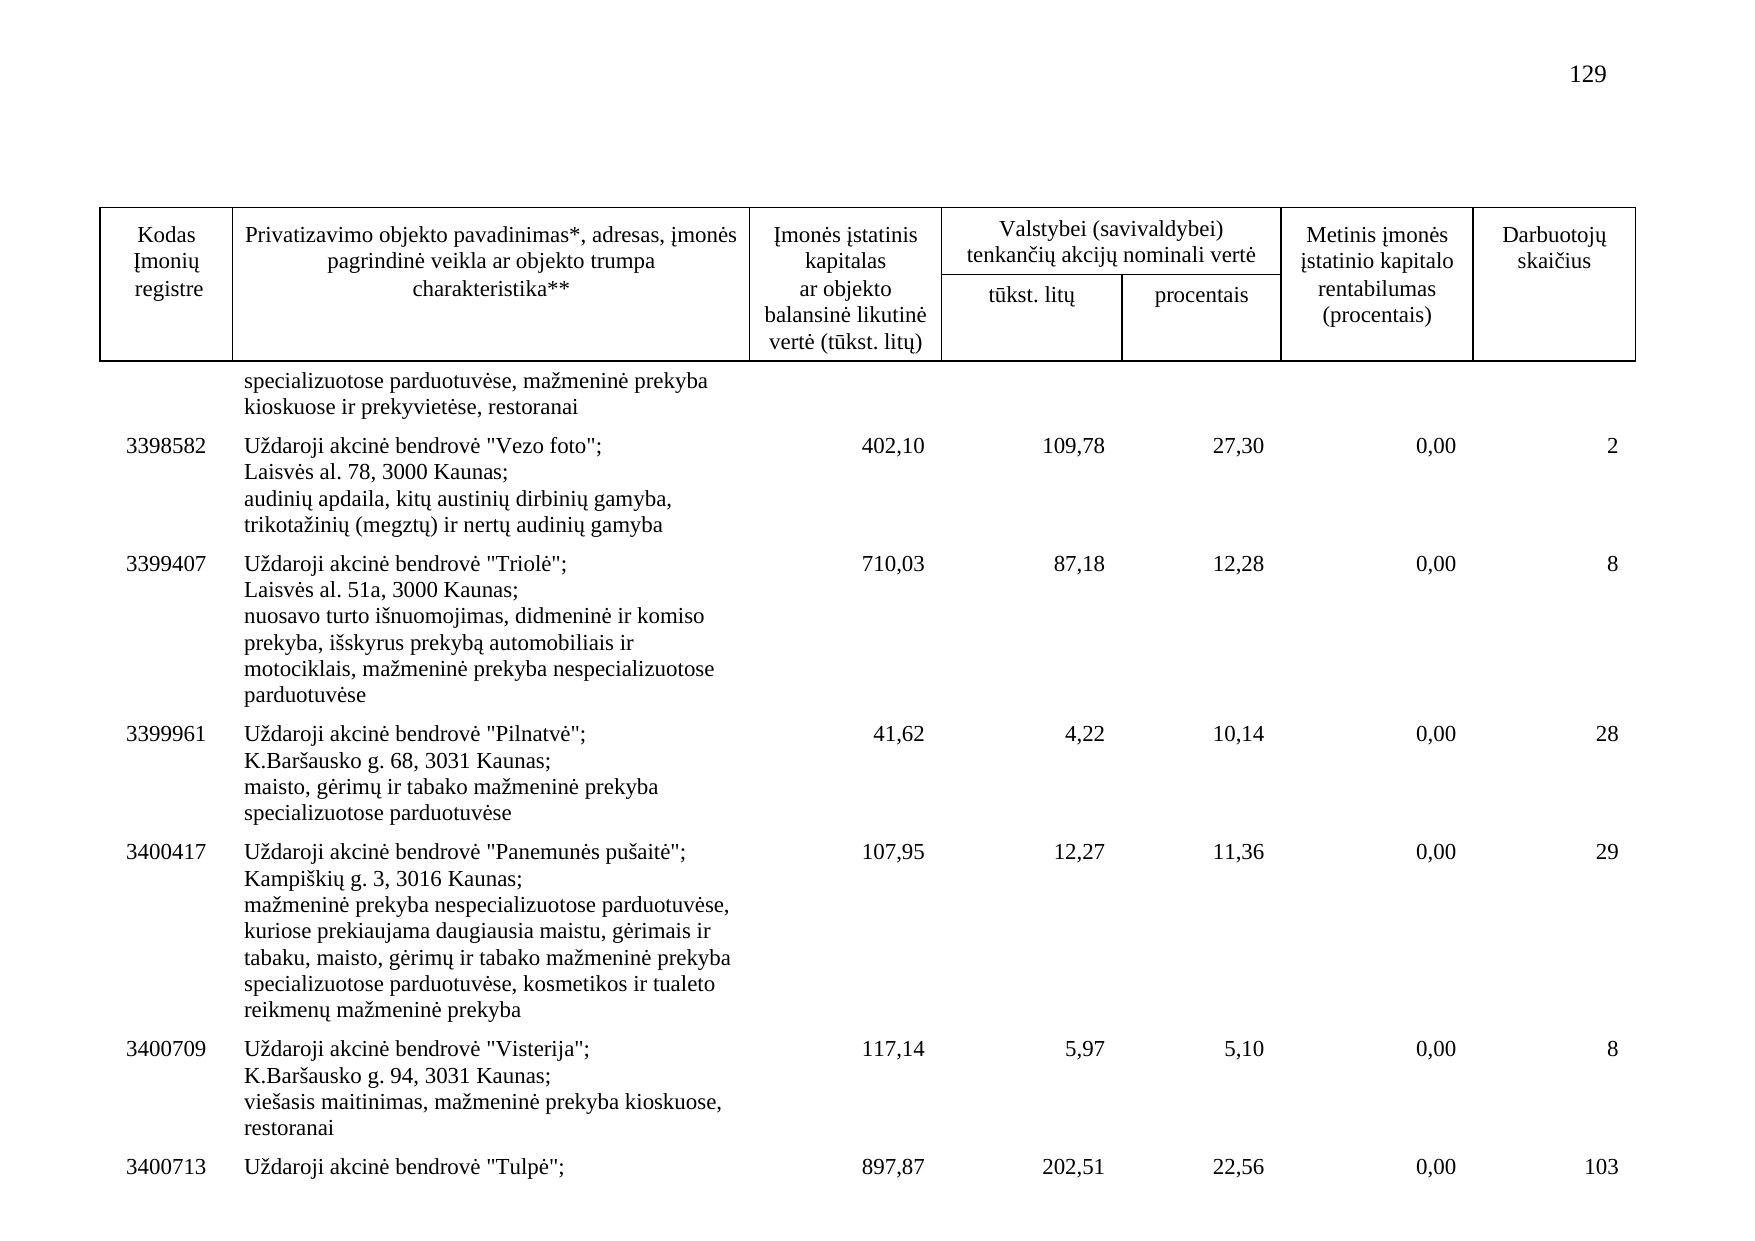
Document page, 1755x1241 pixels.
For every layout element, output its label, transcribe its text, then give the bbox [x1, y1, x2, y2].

table_cell Uždaroji akcinė bendrovė "Visterija"; K.Baršausko g. 94, 3031 Kaunas; viešasis maitinimas, mažmeninė prekyba kioskuose, restoranai [233, 1029, 749, 1147]
table_cell 107,95 [750, 832, 941, 1029]
table_cell Uždaroji akcinė bendrovė "Panemunės pušaitė"; Kampiškių g. 3, 3016 Kaunas; mažmeninė prekyba nespecializuotose parduotuvėse, kuriose prekiaujama daugiausia maistu, gėrimais ir tabaku, maisto, gėrimų ir tabako mažmeninė prekyba specializuotose parduotuvėse, kosmetikos ir tualeto reikmenų mažmeninė prekyba [233, 832, 749, 1029]
table_cell 0,00 [1281, 426, 1473, 543]
table_cell Uždaroji akcinė bendrovė "Vezo foto"; Laisvės al. 78, 3000 Kaunas; audinių apdaila, kitų austinių dirbinių gamyba, trikotažinių (megztų) ir nertų audinių gamyba [233, 426, 749, 543]
table_cell charakteristika** [233, 274, 749, 360]
table_cell 0,00 [1281, 1147, 1473, 1179]
table_header Valstybei (savivaldybei) tenkančių akcijų nominali vertė [942, 208, 1280, 273]
table_cell 402,10 [750, 426, 941, 543]
table_header Kodas Įmonių [101, 208, 232, 273]
table_cell 0,00 [1281, 832, 1473, 1029]
table_cell 0,00 [1281, 1029, 1473, 1147]
table_cell 202,51 [941, 1147, 1122, 1179]
table_cell [750, 362, 941, 426]
table_cell 5,97 [941, 1029, 1122, 1147]
table_cell [1474, 274, 1635, 360]
table_cell 87,18 [941, 544, 1122, 714]
table_cell 3399961 [100, 714, 233, 832]
table_cell 0,00 [1281, 714, 1473, 832]
table_cell 2 [1473, 426, 1636, 543]
table_cell 3399407 [100, 544, 233, 714]
table_cell 710,03 [750, 544, 941, 714]
table_cell [1473, 362, 1636, 426]
table_cell 4,22 [941, 714, 1122, 832]
table_cell 28 [1473, 714, 1636, 832]
table_cell 5,10 [1122, 1029, 1281, 1147]
table_cell 12,28 [1122, 544, 1281, 714]
table_cell 11,36 [1122, 832, 1281, 1029]
table_cell 8 [1473, 1029, 1636, 1147]
table_cell registre [101, 274, 232, 360]
table_header Privatizavimo objekto pavadinimas*, adresas, įmonės pagrindinė veikla ar objekto trumpa [233, 208, 749, 273]
table_cell 10,14 [1122, 714, 1281, 832]
table_cell [1281, 362, 1473, 426]
table_cell 0,00 [1281, 544, 1473, 714]
table_cell 3400417 [100, 832, 233, 1029]
table_cell 897,87 [750, 1147, 941, 1179]
table_cell 29 [1473, 832, 1636, 1029]
table_header Metinis įmonės įstatinio kapitalo [1282, 208, 1472, 273]
table_cell 3400709 [100, 1029, 233, 1147]
table_cell 109,78 [941, 426, 1122, 543]
table_cell 3400713 [100, 1147, 233, 1179]
table_cell rentabilumas (procentais) [1282, 274, 1472, 360]
table_cell Uždaroji akcinė bendrovė "Pilnatvė"; K.Baršausko g. 68, 3031 Kaunas; maisto, gėrimų ir tabako mažmeninė prekyba specializuotose parduotuvėse [233, 714, 749, 832]
table_cell [1122, 362, 1281, 426]
table_cell 3398582 [100, 426, 233, 543]
table_cell 41,62 [750, 714, 941, 832]
table_cell procentais [1123, 275, 1280, 360]
table_cell 22,56 [1122, 1147, 1281, 1179]
table_cell 27,30 [1122, 426, 1281, 543]
table_cell ar objekto balansinė likutinė vertė (tūkst. litų) [750, 274, 941, 360]
table_header Darbuotojų skaičius [1474, 208, 1635, 273]
table_cell Uždaroji akcinė bendrovė "Triolė"; Laisvės al. 51a, 3000 Kaunas; nuosavo turto išnuomojimas, didmeninė ir komiso prekyba, išskyrus prekybą automobiliais ir motociklais, mažmeninė prekyba nespecializuotose parduotuvėse [233, 544, 749, 714]
table_cell tūkst. litų [942, 275, 1121, 360]
table_cell [941, 362, 1122, 426]
table_cell specializuotose parduotuvėse, mažmeninė prekyba kioskuose ir prekyvietėse, restoranai [233, 362, 749, 426]
table_cell 8 [1473, 544, 1636, 714]
table_cell 117,14 [750, 1029, 941, 1147]
table_cell 103 [1473, 1147, 1636, 1179]
table_cell 12,27 [941, 832, 1122, 1029]
table_cell Uždaroji akcinė bendrovė "Tulpė"; [233, 1147, 749, 1179]
table_cell [100, 362, 233, 426]
table_header Įmonės įstatinis kapitalas [750, 208, 941, 273]
